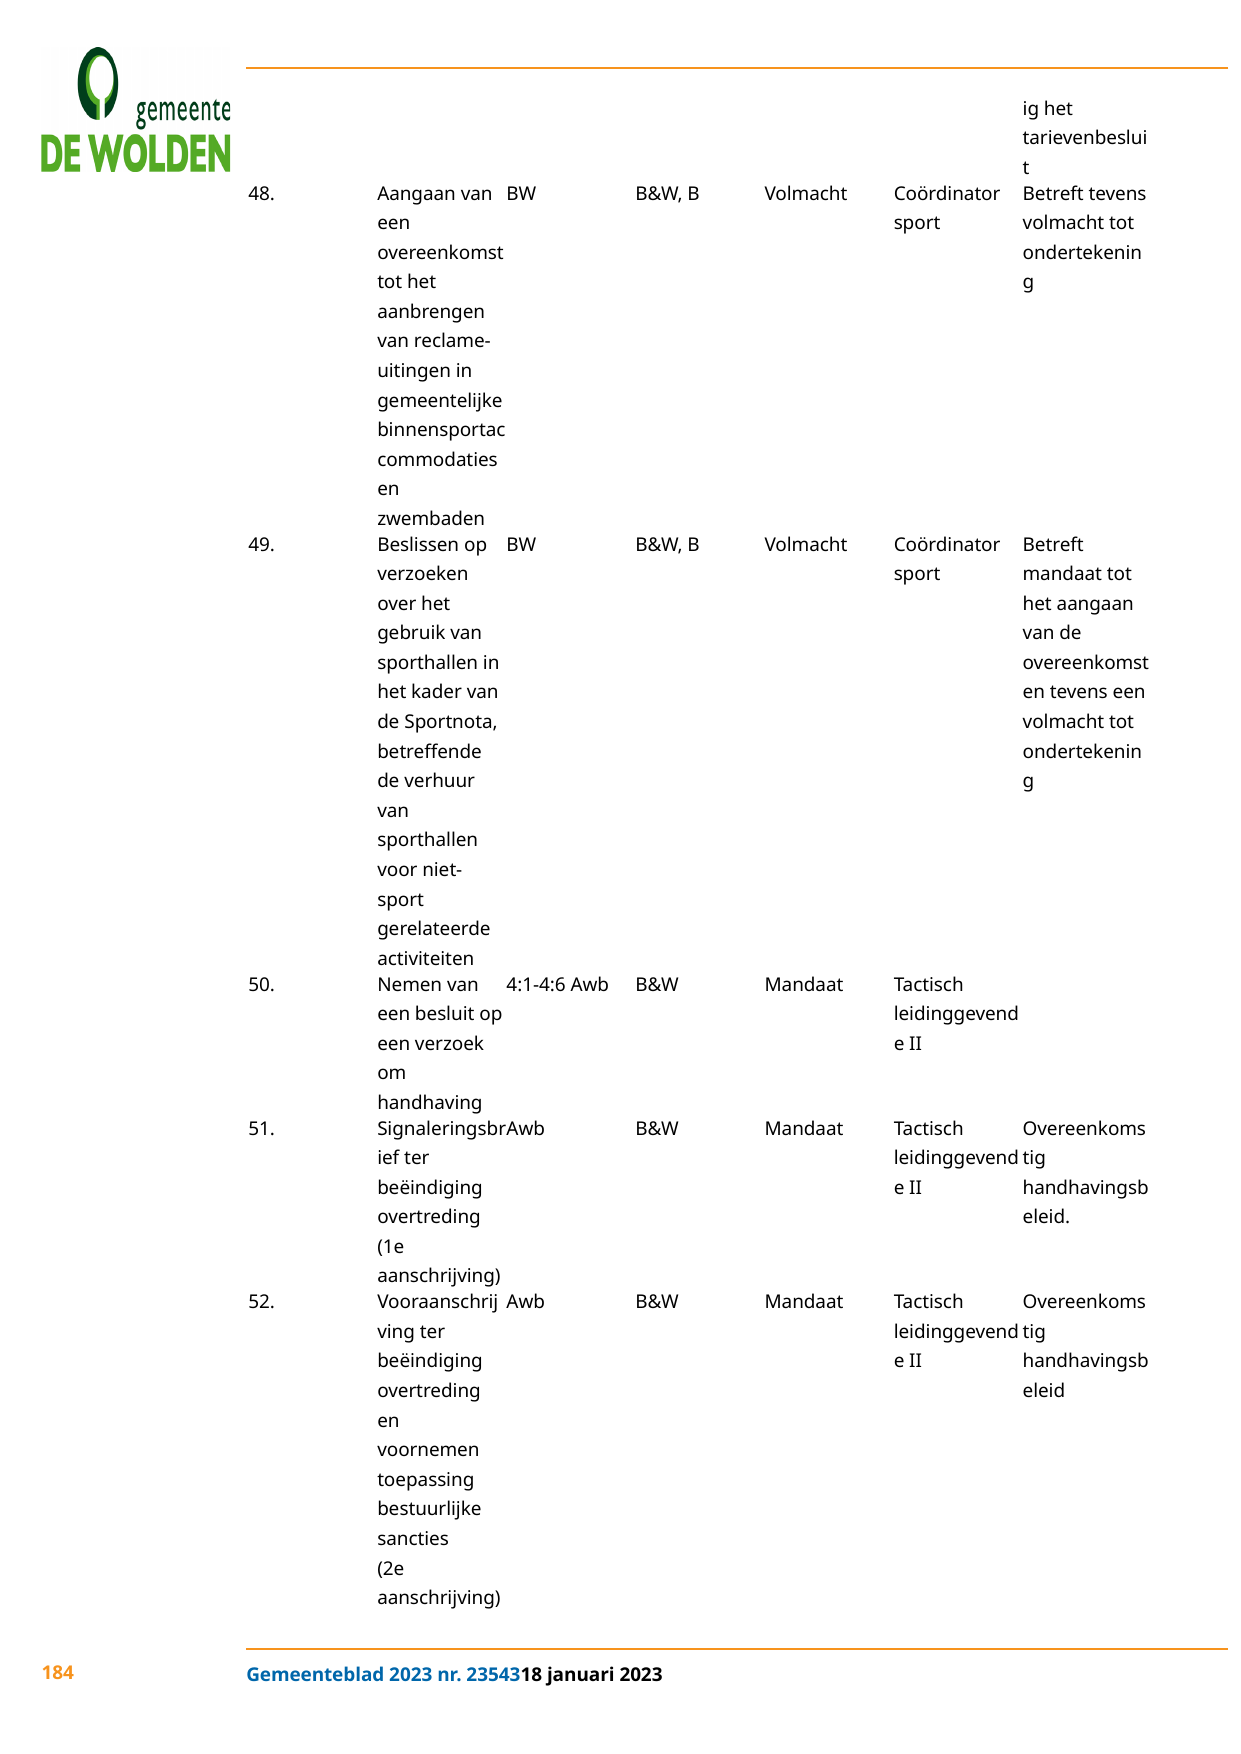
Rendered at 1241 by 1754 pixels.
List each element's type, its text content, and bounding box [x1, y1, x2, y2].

table_cell [248, 1115, 377, 1288]
table_cell [248, 531, 377, 971]
table_cell [377, 95, 506, 180]
table_cell Signaleringsbrief ter beëindiging overtreding (1e aanschrijving) [377, 1115, 506, 1288]
table_cell Beslissen op verzoeken over het gebruik van sporthallen in het kader van de Sportnota, betreffende de verhuur van sporthallen voor niet-sport gerelateerde activiteiten [377, 531, 506, 971]
picture [41, 47, 231, 172]
table_cell Mandaat [764, 971, 893, 1115]
table_cell [894, 95, 1022, 180]
table_cell Mandaat [764, 1289, 893, 1610]
table_cell Coördinator sport [894, 531, 1022, 971]
table_cell B&W [635, 1115, 764, 1288]
table_cell 4:1-4:6 Awb [506, 971, 635, 1115]
table_cell Overeenkomstig handhavingsbeleid [1023, 1289, 1152, 1610]
table_cell BW [506, 531, 635, 971]
table_cell [248, 180, 377, 531]
table_cell Betreft mandaat tot het aangaan van de overeenkomst en tevens een volmacht tot ondertekening [1023, 531, 1152, 971]
table_cell Nemen van een besluit op een verzoek om handhaving [377, 971, 506, 1115]
table_cell Volmacht [764, 180, 893, 531]
table_cell [248, 1289, 377, 1610]
table_cell Betreft tevens volmacht tot ondertekening [1023, 180, 1152, 531]
table_cell Tactisch leidinggevende II [894, 971, 1022, 1115]
table_cell Tactisch leidinggevende II [894, 1289, 1022, 1610]
table_cell [248, 95, 377, 180]
table_cell BW [506, 180, 635, 531]
table_cell Mandaat [764, 1115, 893, 1288]
table_cell Coördinator sport [894, 180, 1022, 531]
table_cell B&W, B [635, 180, 764, 531]
table_cell [248, 971, 377, 1115]
table_cell Tactisch leidinggevende II [894, 1115, 1022, 1288]
table_cell ig het tarievenbesluit [1023, 95, 1152, 180]
table_cell [506, 95, 635, 180]
table_cell Awb [506, 1289, 635, 1610]
table_cell [764, 95, 893, 180]
table_cell Overeenkomstig handhavingsbeleid. [1023, 1115, 1152, 1288]
table_cell Aangaan van een overeenkomst tot het aanbrengen van reclame-uitingen in gemeentelijke binnensportaccommodaties en zwembaden [377, 180, 506, 531]
table_cell [635, 95, 764, 180]
table_cell [1023, 971, 1152, 1115]
table_cell Awb [506, 1115, 635, 1288]
table_cell Volmacht [764, 531, 893, 971]
table_cell B&W [635, 971, 764, 1115]
table_cell B&W, B [635, 531, 764, 971]
table_cell B&W [635, 1289, 764, 1610]
table_cell Vooraanschrijving ter beëindiging overtreding en voornemen toepassing bestuurlijke sancties (2e aanschrijving) [377, 1289, 506, 1610]
